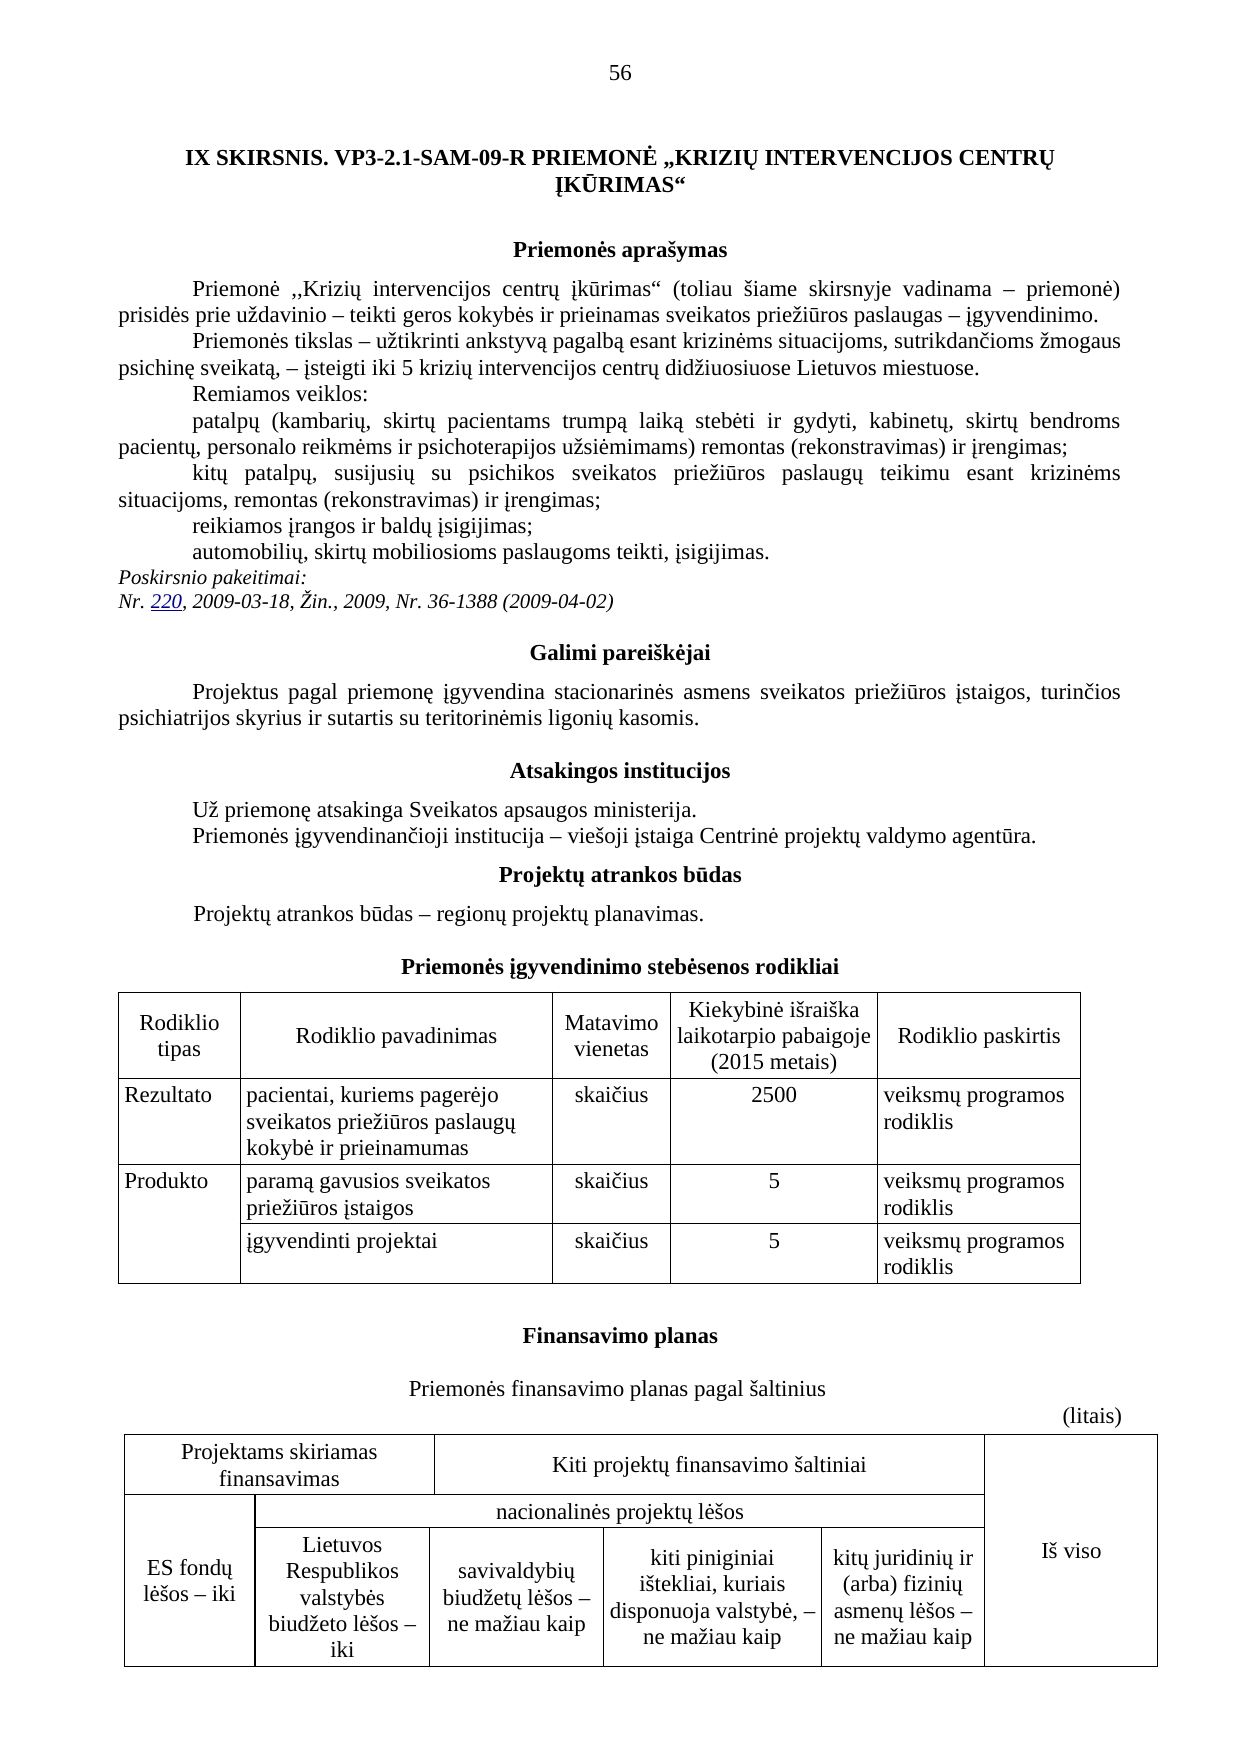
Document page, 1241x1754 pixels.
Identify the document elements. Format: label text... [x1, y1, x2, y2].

table_cell savivaldybių biudžetų lėšos – ne mažiau kaip [430, 1528, 603, 1666]
text automobilių, skirtų mobiliosioms paslaugoms teikti, įsigijimas. [118, 538, 1122, 565]
table_cell 2500 [671, 1079, 877, 1163]
text Priemonės finansavimo planas pagal šaltinius [118, 1375, 1122, 1402]
table_cell veiksmų programos rodiklis [878, 1224, 1080, 1283]
table_cell įgyvendinti projektai [241, 1224, 552, 1283]
table_header Kiekybinė išraiška laikotarpio pabaigoje (2015 metais) [671, 993, 877, 1078]
table_cell ES fondų lėšos – iki [125, 1495, 254, 1666]
table_cell paramą gavusios sveikatos priežiūros įstaigos [241, 1165, 552, 1223]
table_header Rodiklio pavadinimas [241, 993, 552, 1078]
table_cell Produkto [119, 1165, 240, 1283]
text patalpų (kambarių, skirtų pacientams trumpą laiką stebėti ir gydyti, kabinetų, skirtų bendroms pacientų, personalo reikmėms ir psichoterapijos užsiėmimams) remontas (rekonstravimas) ir įrengimas; [118, 407, 1122, 459]
text Priemonės aprašymas [118, 236, 1122, 262]
text Priemonės tikslas – užtikrinti ankstyvą pagalbą esant krizinėms situacijoms, sutrikdančioms žmogaus psichinę sveikatą, – įsteigti iki 5 krizių intervencijos centrų didžiuosiuose Lietuvos miestuose. [118, 328, 1122, 380]
text Finansavimo planas [118, 1323, 1122, 1349]
text Projektus pagal priemonę įgyvendina stacionarinės asmens sveikatos priežiūros įstaigos, turinčios psichiatrijos skyrius ir sutartis su teritorinėmis ligonių kasomis. [118, 678, 1122, 731]
text kitų patalpų, susijusių su psichikos sveikatos priežiūros paslaugų teikimu esant krizinėms situacijoms, remontas (rekonstravimas) ir įrengimas; [118, 459, 1122, 512]
table_cell skaičius [553, 1224, 670, 1283]
table_cell veiksmų programos rodiklis [878, 1079, 1080, 1163]
table_cell kitų juridinių ir (arba) fizinių asmenų lėšos – ne mažiau kaip [822, 1528, 984, 1666]
text Už priemonę atsakinga Sveikatos apsaugos ministerija. [118, 796, 1122, 822]
text IX SKIRSNIS. VP3-2.1-SAM-09-R PRIEMONĖ „KRIZIŲ INTERVENCIJOS CENTRŲ ĮKŪRIMAS“ [118, 144, 1122, 197]
table_cell skaičius [553, 1165, 670, 1223]
table_cell veiksmų programos rodiklis [878, 1165, 1080, 1223]
text Poskirsnio pakeitimai: [118, 565, 1122, 589]
text (litais) [244, 1402, 1122, 1428]
text Priemonės įgyvendinančioji institucija – viešoji įstaiga Centrinė projektų valdymo agentūra. [118, 822, 1122, 849]
table_header Projektams skiriamas finansavimas [125, 1435, 434, 1494]
text Projektų atrankos būdas – regionų projektų planavimas. [156, 900, 1122, 926]
text Nr. 220, 2009-03-18, Žin., 2009, Nr. 36-1388 (2009-04-02) [118, 589, 1122, 613]
text Priemonės įgyvendinimo stebėsenos rodikliai [118, 953, 1122, 979]
text Atsakingos institucijos [118, 757, 1122, 783]
table_cell pacientai, kuriems pagerėjo sveikatos priežiūros paslaugų kokybė ir prieinamumas [241, 1079, 552, 1163]
table_header Iš viso [985, 1435, 1157, 1666]
text Galimi pareiškėjai [118, 639, 1122, 666]
text Priemonė ,,Krizių intervencijos centrų įkūrimas“ (toliau šiame skirsnyje vadinama – priemonė) prisidės prie uždavinio – teikti geros kokybės ir prieinamas sveikatos priežiūros paslaugas – įgyvendinimo. [118, 275, 1122, 328]
table_header Rodiklio paskirtis [878, 993, 1080, 1078]
table_cell 5 [671, 1224, 877, 1283]
table_header Matavimo vienetas [553, 993, 670, 1078]
table_cell nacionalinės projektų lėšos [256, 1495, 984, 1527]
table_cell Rezultato [119, 1079, 240, 1163]
table_cell 5 [671, 1165, 877, 1223]
text Remiamos veiklos: [118, 380, 1122, 407]
table_cell kiti piniginiai ištekliai, kuriais disponuoja valstybė, – ne mažiau kaip [604, 1528, 821, 1666]
table_cell skaičius [553, 1079, 670, 1163]
table_cell Lietuvos Respublikos valstybės biudžeto lėšos – iki [256, 1528, 429, 1666]
text Projektų atrankos būdas [118, 861, 1122, 888]
text reikiamos įrangos ir baldų įsigijimas; [118, 512, 1122, 538]
table_header Rodiklio tipas [119, 993, 240, 1078]
table_header Kiti projektų finansavimo šaltiniai [435, 1435, 984, 1494]
